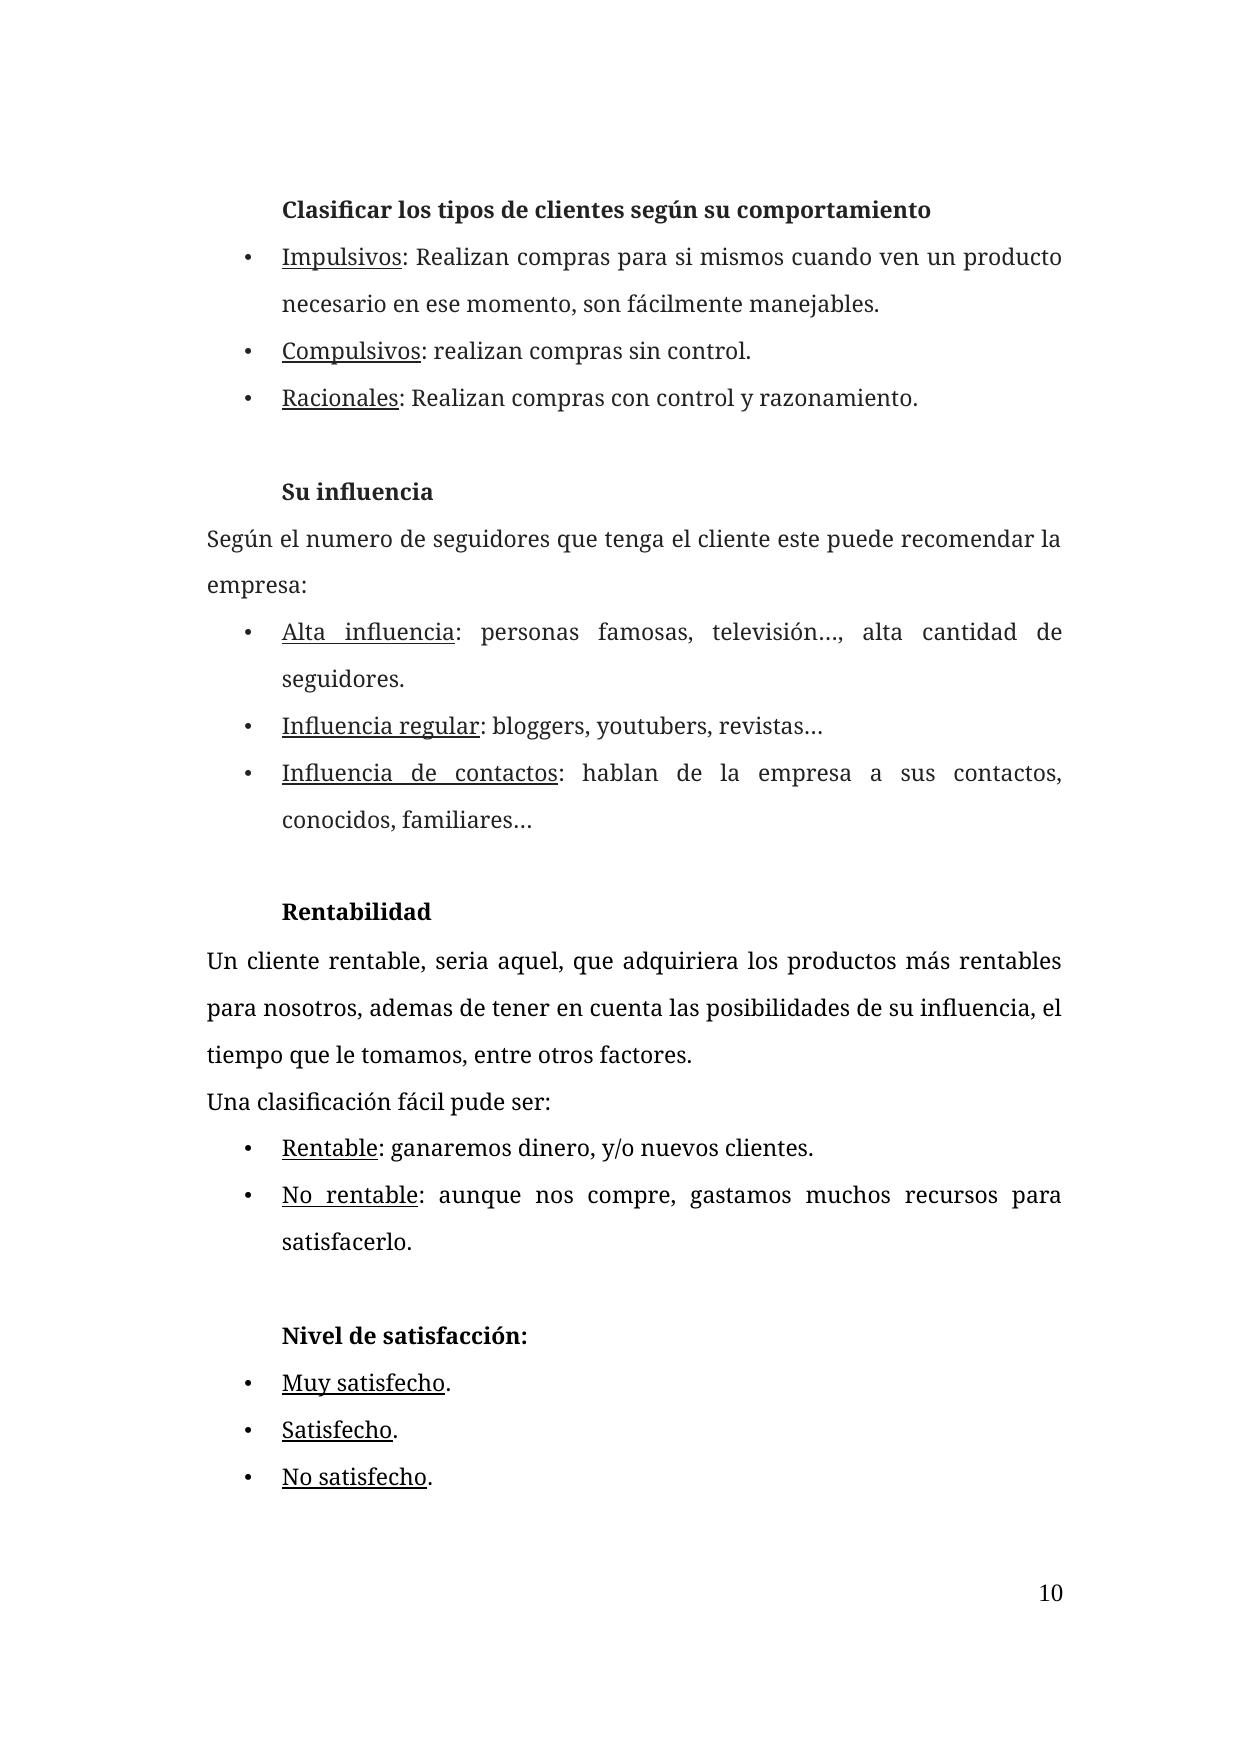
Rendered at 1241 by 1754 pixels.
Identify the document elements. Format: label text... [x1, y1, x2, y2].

text Rentabilidad [207, 894, 1063, 928]
list Compulsivos: realizan compras sin control. [244, 335, 1063, 366]
text Su influencia [207, 476, 1063, 507]
text Clasificar los tipos de clientes según su comportamiento [207, 194, 1063, 226]
list Satisfecho. [244, 1414, 1063, 1445]
text Según el numero de seguidores que tenga el cliente este puede recomendar la empresa: [207, 523, 1063, 601]
text Un cliente rentable, seria aquel, que adquiriera los productos más rentables para nosotros, ademas de tener en cuenta las posibilidades de su influencia, el tiempo que le tomamos, entre otros factores. [207, 945, 1063, 1070]
list Influencia de contactos: hablan de la empresa a sus contactos, conocidos, familiares… [244, 757, 1063, 835]
text Una clasificación fácil pude ser: [207, 1086, 1063, 1117]
list Muy satisfecho. [244, 1367, 1063, 1398]
list Impulsivos: Realizan compras para si mismos cuando ven un producto necesario en ese momento, son fácilmente manejables. [244, 241, 1063, 319]
list Influencia regular: bloggers, youtubers, revistas… [244, 710, 1063, 741]
list Rentable: ganaremos dinero, y/o nuevos clientes. [244, 1132, 1063, 1164]
list Alta influencia: personas famosas, televisión…, alta cantidad de seguidores. [244, 616, 1063, 694]
text Nivel de satisfacción: [207, 1320, 1063, 1351]
list No satisfecho. [244, 1461, 1063, 1492]
list No rentable: aunque nos compre, gastamos muchos recursos para satisfacerlo. [244, 1179, 1063, 1257]
list Racionales: Realizan compras con control y razonamiento. [244, 382, 1063, 413]
